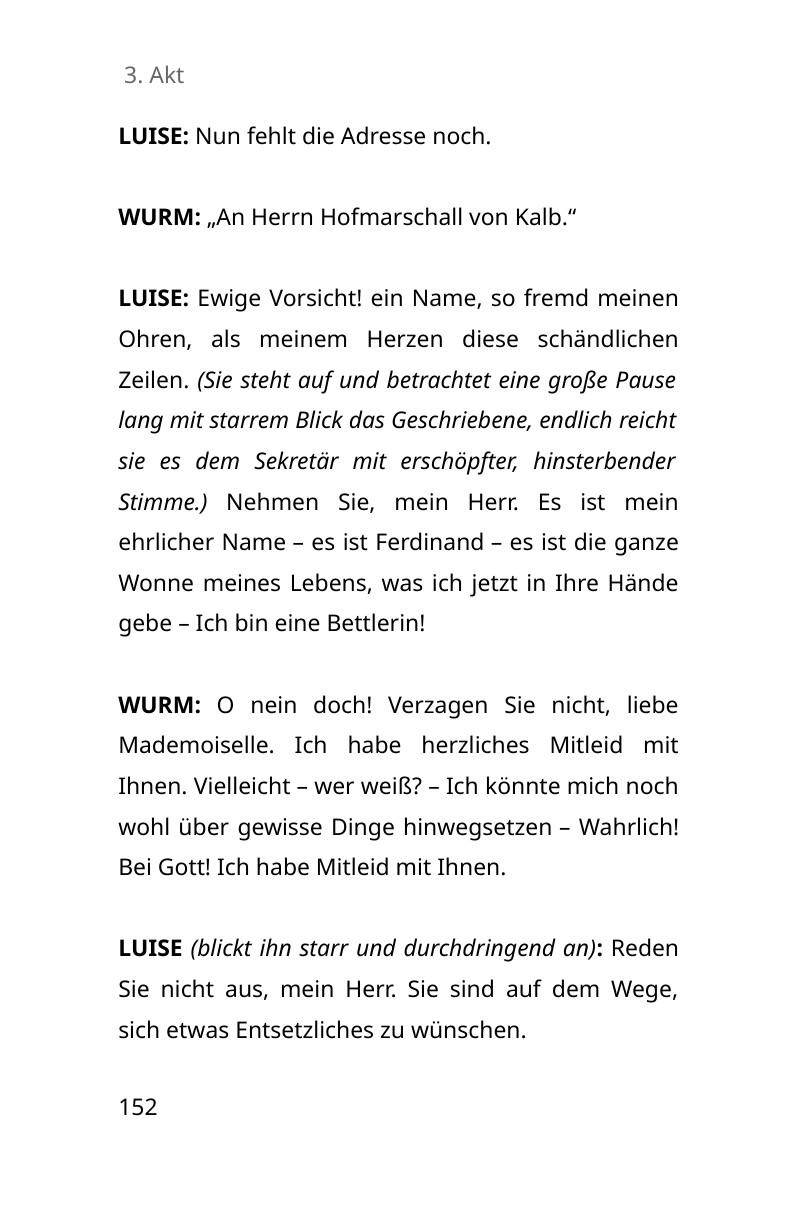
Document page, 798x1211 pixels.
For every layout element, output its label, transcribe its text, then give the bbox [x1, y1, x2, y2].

text LUISE (blickt ihn starr und durchdringend an): Reden Sie nicht aus, mein Herr. Sie sind auf dem Wege, sich etwas Entsetzliches zu wünschen. [118, 903, 679, 1045]
text WURM: „An Herrn Hofmarschall von Kalb.“ [118, 172, 679, 232]
text LUISE: Nun fehlt die Adresse noch. [118, 120, 679, 151]
text LUISE: Ewige Vorsicht! ein Name, so fremd meinen Ohren, als meinem Herzen diese schändlichen Zeilen. (Sie steht auf und betrachtet eine große Pause lang mit starrem Blick das Geschriebene, endlich reicht sie es dem Sekretär mit erschöpfter, hinsterbender Stimme.) Nehmen Sie, mein Herr. Es ist mein ehrlicher Name – es ist Ferdinand – es ist die ganze Wonne meines Lebens, was ich jetzt in Ihre Hände gebe – Ich bin eine Bettlerin! [118, 253, 679, 638]
text WURM: O nein doch! Verzagen Sie nicht, liebe Mademoiselle. Ich habe herzliches Mitleid mit Ihnen. Vielleicht – wer weiß? – Ich könnte mich noch wohl über gewisse Dinge hinwegsetzen – Wahrlich! Bei Gott! Ich habe Mitleid mit Ihnen. [118, 660, 679, 882]
